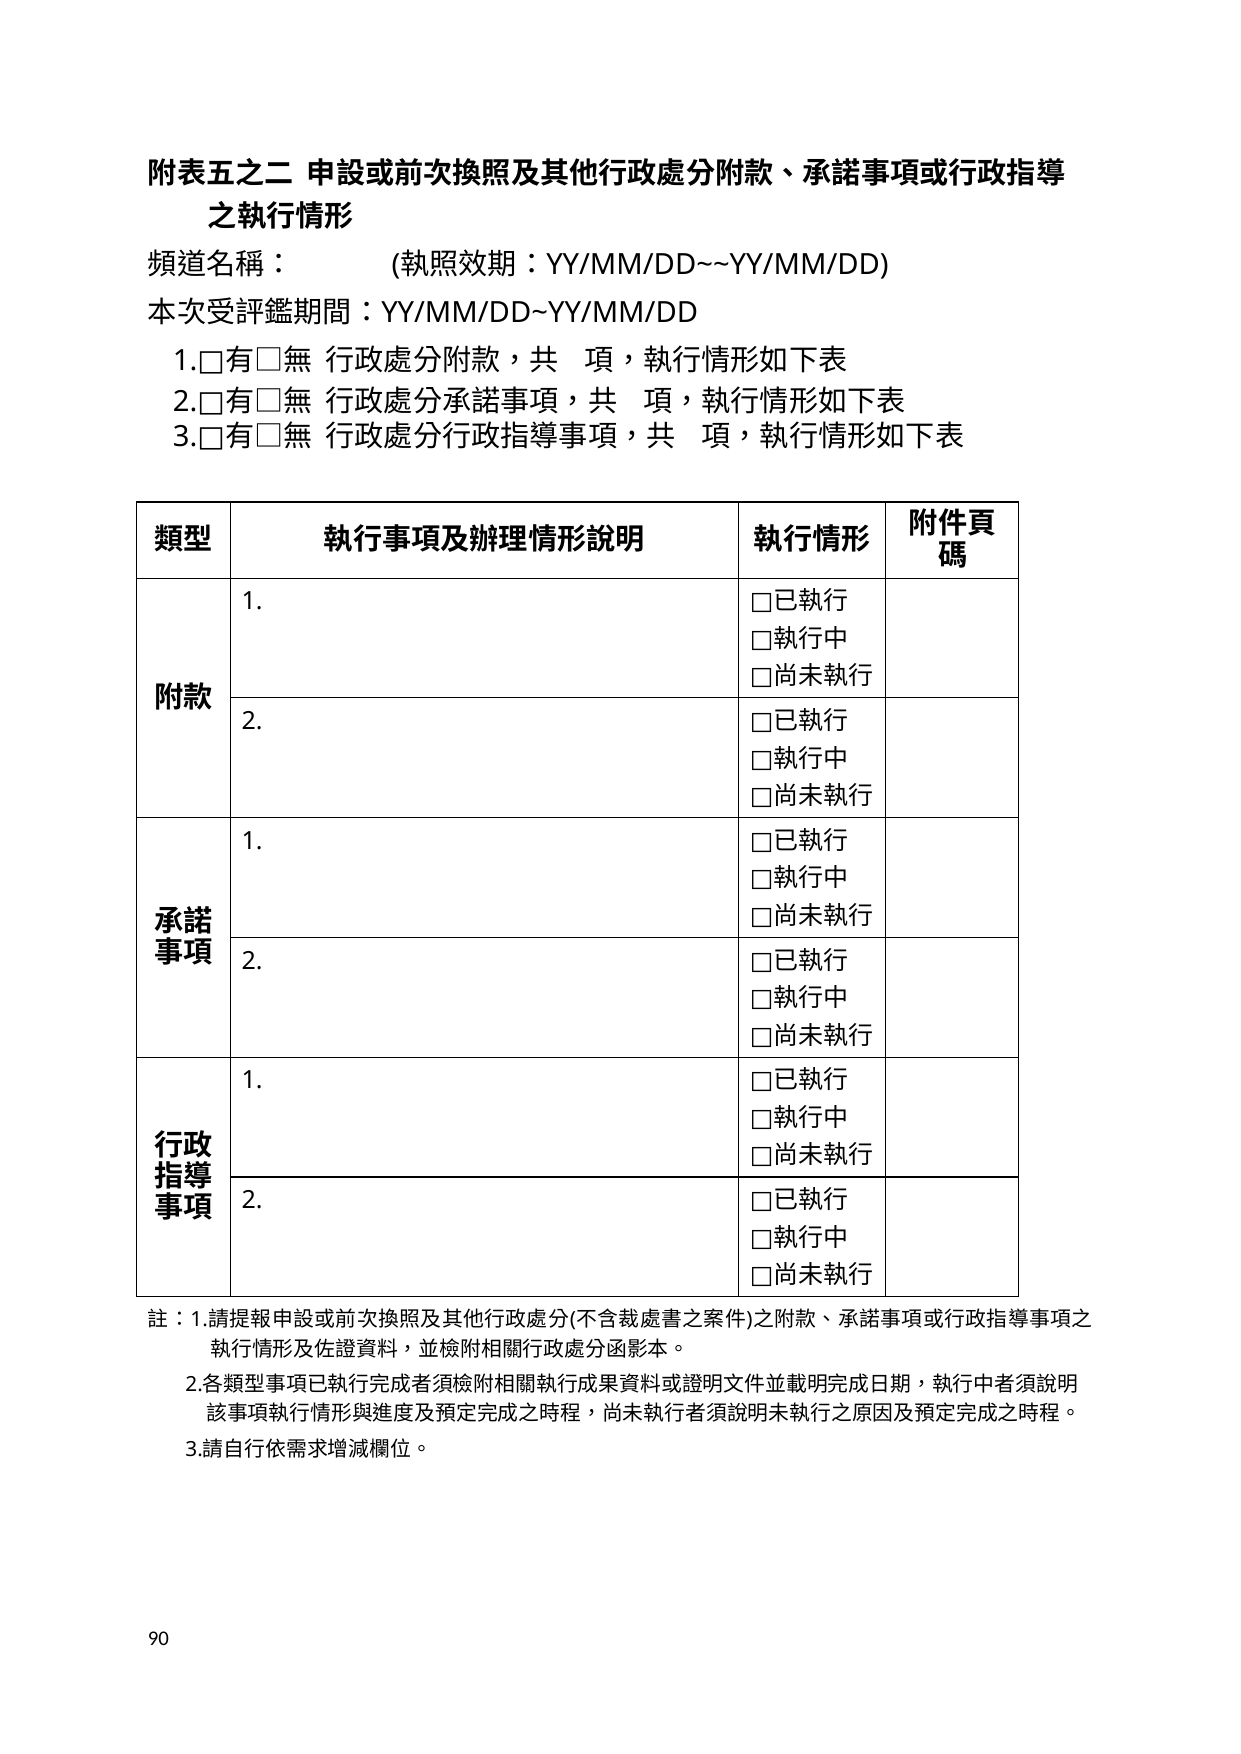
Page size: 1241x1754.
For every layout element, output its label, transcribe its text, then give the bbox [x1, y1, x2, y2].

table_cell 2. [231, 1178, 738, 1296]
table_header 執行事項及辦理情形說明 [231, 503, 738, 577]
text 頻道名稱： (執照效期：YY/MM/DD~~YY/MM/DD) [148, 241, 1092, 282]
table_cell [886, 579, 1018, 697]
text 2.□有□無 行政處分承諾事項，共 項，執行情形如下表 [173, 378, 1092, 420]
table_header 類型 [137, 503, 230, 577]
text 2.各類型事項已執行完成者須檢附相關執行成果資料或證明文件並載明完成日期，執行中者須說明該事項執行情形與進度及預定完成之時程，尚未執行者須說明未執行之原因及預定完成之時程。 [185, 1368, 1092, 1426]
text 本次受評鑑期間：YY/MM/DD~YY/MM/DD [148, 289, 1092, 330]
table_header 執行情形 [739, 503, 885, 577]
table_header 附件頁碼 [886, 503, 1018, 577]
table_cell 2. [231, 698, 738, 817]
table_cell □已執行 □執行中 □尚未執行 [739, 938, 885, 1057]
table_cell 承諾事項 [137, 818, 230, 1057]
text 1.□有□無 行政處分附款，共 項，執行情形如下表 [173, 337, 1092, 378]
text 3.□有□無 行政處分行政指導事項，共 項，執行情形如下表 [173, 420, 1092, 453]
table_cell [886, 818, 1018, 937]
table_cell [886, 938, 1018, 1057]
table_cell 行政指導事項 [137, 1058, 230, 1296]
text 註：1.請提報申設或前次換照及其他行政處分(不含裁處書之案件)之附款、承諾事項或行政指導事項之執行情形及佐證資料，並檢附相關行政處分函影本。 [148, 1303, 1092, 1362]
table_cell □已執行 □執行中 □尚未執行 [739, 579, 885, 697]
table_cell □已執行 □執行中 □尚未執行 [739, 818, 885, 937]
text 3.請自行依需求增減欄位。 [185, 1433, 1092, 1462]
table_cell [886, 1058, 1018, 1176]
table_cell □已執行 □執行中 □尚未執行 [739, 1178, 885, 1296]
table_cell 1. [231, 1058, 738, 1176]
table_cell 1. [231, 818, 738, 937]
table_cell [886, 698, 1018, 817]
table_cell □已執行 □執行中 □尚未執行 [739, 698, 885, 817]
table_cell 2. [231, 938, 738, 1057]
table_cell 1. [231, 579, 738, 697]
table_cell □已執行 □執行中 □尚未執行 [739, 1058, 885, 1176]
table_cell [886, 1178, 1018, 1296]
subtitle 附表五之二 申設或前次換照及其他行政處分附款、承諾事項或行政指導之執行情形 [148, 150, 1092, 234]
table_cell 附款 [137, 579, 230, 817]
